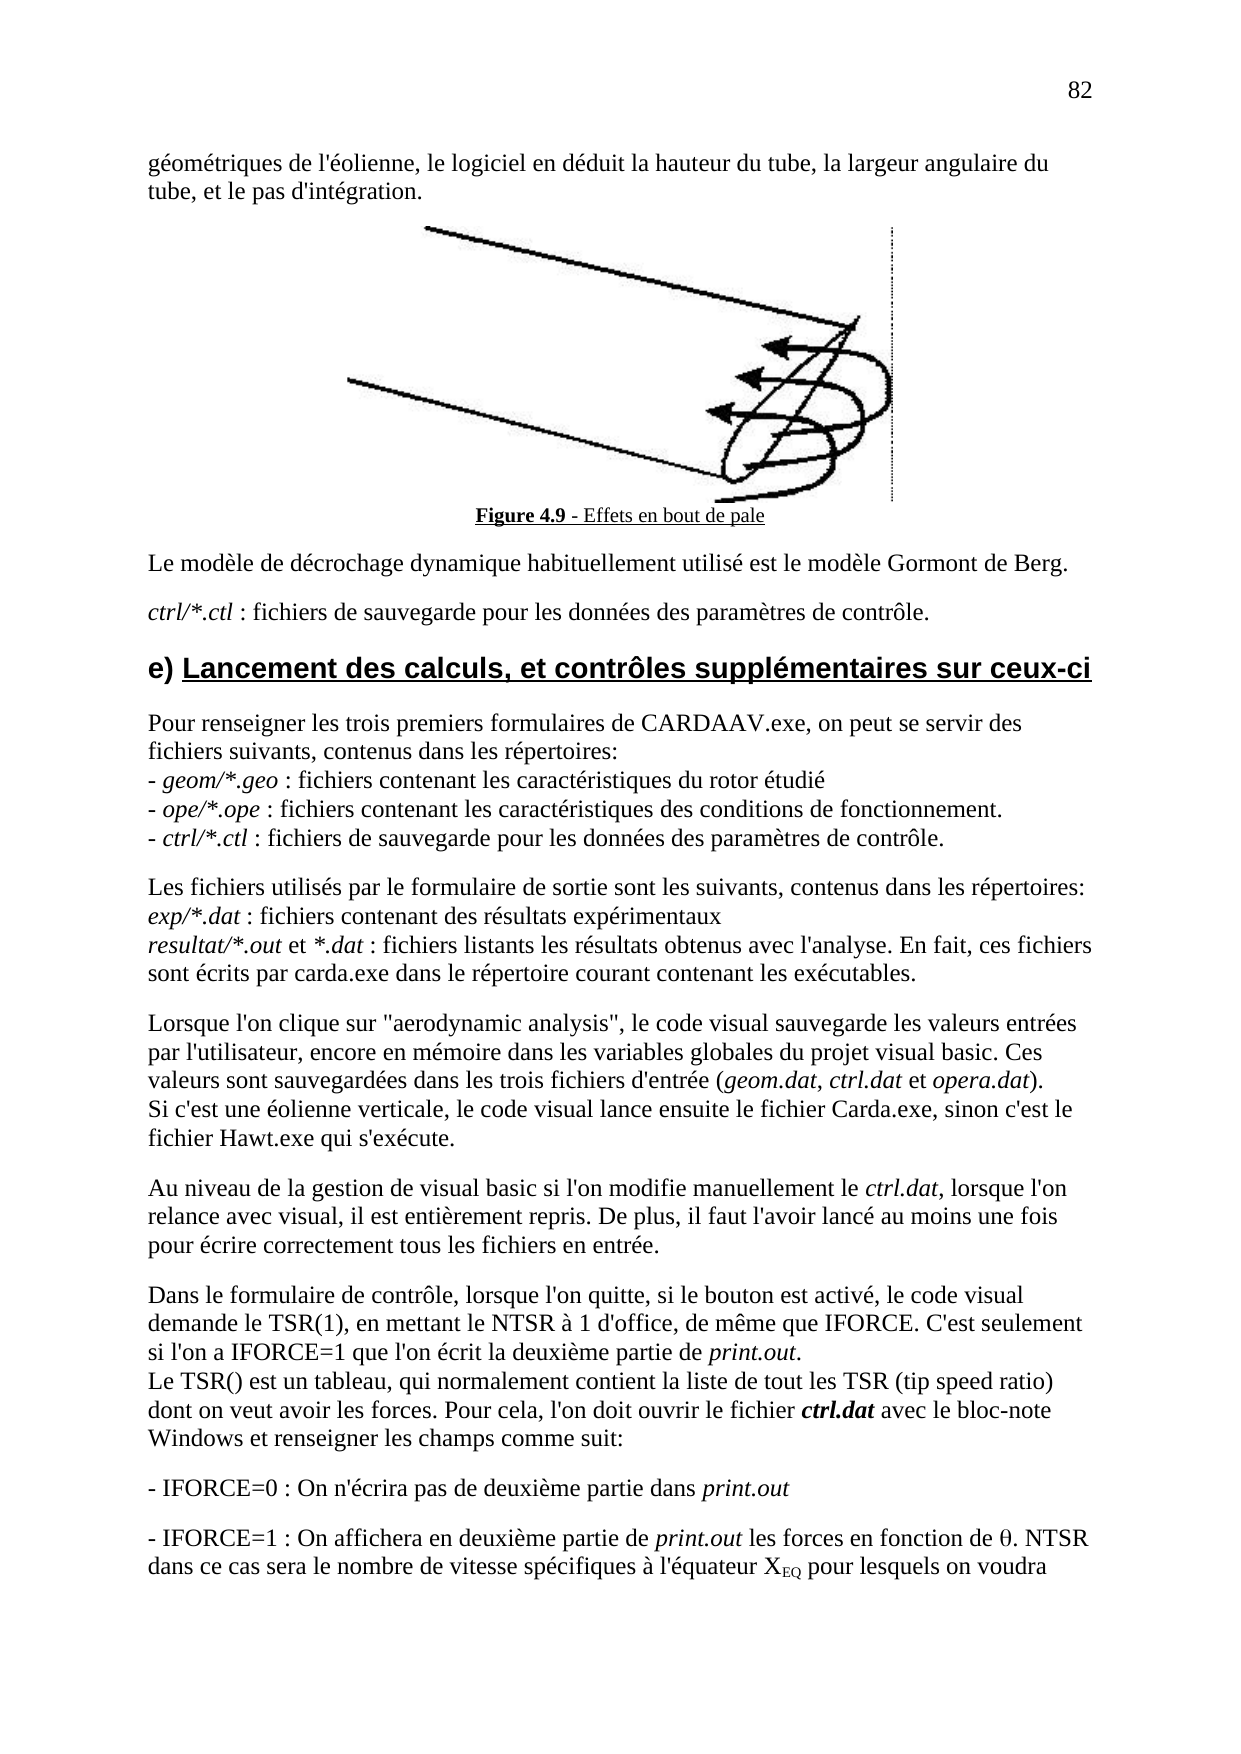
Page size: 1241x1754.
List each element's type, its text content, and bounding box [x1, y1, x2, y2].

text - IFORCE=1 : On affichera en deuxième partie de print.out les forces en fonction de . NTSR dans ce cas sera le nombre de vitesse spécifiques à l'équateur XEQ pour lesquels on voudra [148, 1523, 1092, 1580]
text - IFORCE=0 : On n'écrira pas de deuxième partie dans print.out [148, 1473, 1092, 1502]
picture [347, 226, 893, 503]
text Pour renseigner les trois premiers formulaires de CARDAAV.exe, on peut se servir des fichiers suivants, contenus dans les répertoires: - geom/*.geo : fichiers contenant les caractéristiques du rotor étudié - ope/*.ope : fichiers contenant les caractéristiques des conditions de fonctionnement. - ctrl/*.ctl : fichiers de sauvegarde pour les données des paramètres de contrôle. [148, 708, 1092, 851]
text Le modèle de décrochage dynamique habituellement utilisé est le modèle Gormont de Berg. [148, 548, 1092, 576]
text ctrl/*.ctl : fichiers de sauvegarde pour les données des paramètres de contrôle. [148, 597, 1092, 626]
text Dans le formulaire de contrôle, lorsque l'on quitte, si le bouton est activé, le code visual demande le TSR(1), en mettant le NTSR à 1 d'office, de même que IFORCE. C'est seulement si l'on a IFORCE=1 que l'on écrit la deuxième partie de print.out. Le TSR() est un tableau, qui normalement contient la liste de tout les TSR (tip speed ratio) dont on veut avoir les forces. Pour cela, l'on doit ouvrir le fichier ctrl.dat avec le bloc-note Windows et renseigner les champs comme suit: [148, 1280, 1092, 1452]
subtitle e) Lancement des calculs, et contrôles supplémentaires sur ceux-ci [148, 651, 1092, 685]
text Les fichiers utilisés par le formulaire de sortie sont les suivants, contenus dans les répertoires: exp/*.dat : fichiers contenant des résultats expérimentaux resultat/*.out et *.dat : fichiers listants les résultats obtenus avec l'analyse. En fait, ces fichiers sont écrits par carda.exe dans le répertoire courant contenant les exécutables. [148, 872, 1092, 987]
text Au niveau de la gestion de visual basic si l'on modifie manuellement le ctrl.dat, lorsque l'on relance avec visual, il est entièrement repris. De plus, il faut l'avoir lancé au moins une fois pour écrire correctement tous les fichiers en entrée. [148, 1173, 1092, 1259]
text géométriques de l'éolienne, le logiciel en déduit la hauteur du tube, la largeur angulaire du tube, et le pas d'intégration. [148, 148, 1092, 205]
text Lorsque l'on clique sur "aerodynamic analysis", le code visual sauvegarde les valeurs entrées par l'utilisateur, encore en mémoire dans les variables globales du projet visual basic. Ces valeurs sont sauvegardées dans les trois fichiers d'entrée (geom.dat, ctrl.dat et opera.dat). Si c'est une éolienne verticale, le code visual lance ensuite le fichier Carda.exe, sinon c'est le fichier Hawt.exe qui s'exécute. [148, 1008, 1092, 1152]
text Figure 4.9 - Effets en bout de pale [148, 503, 1092, 527]
